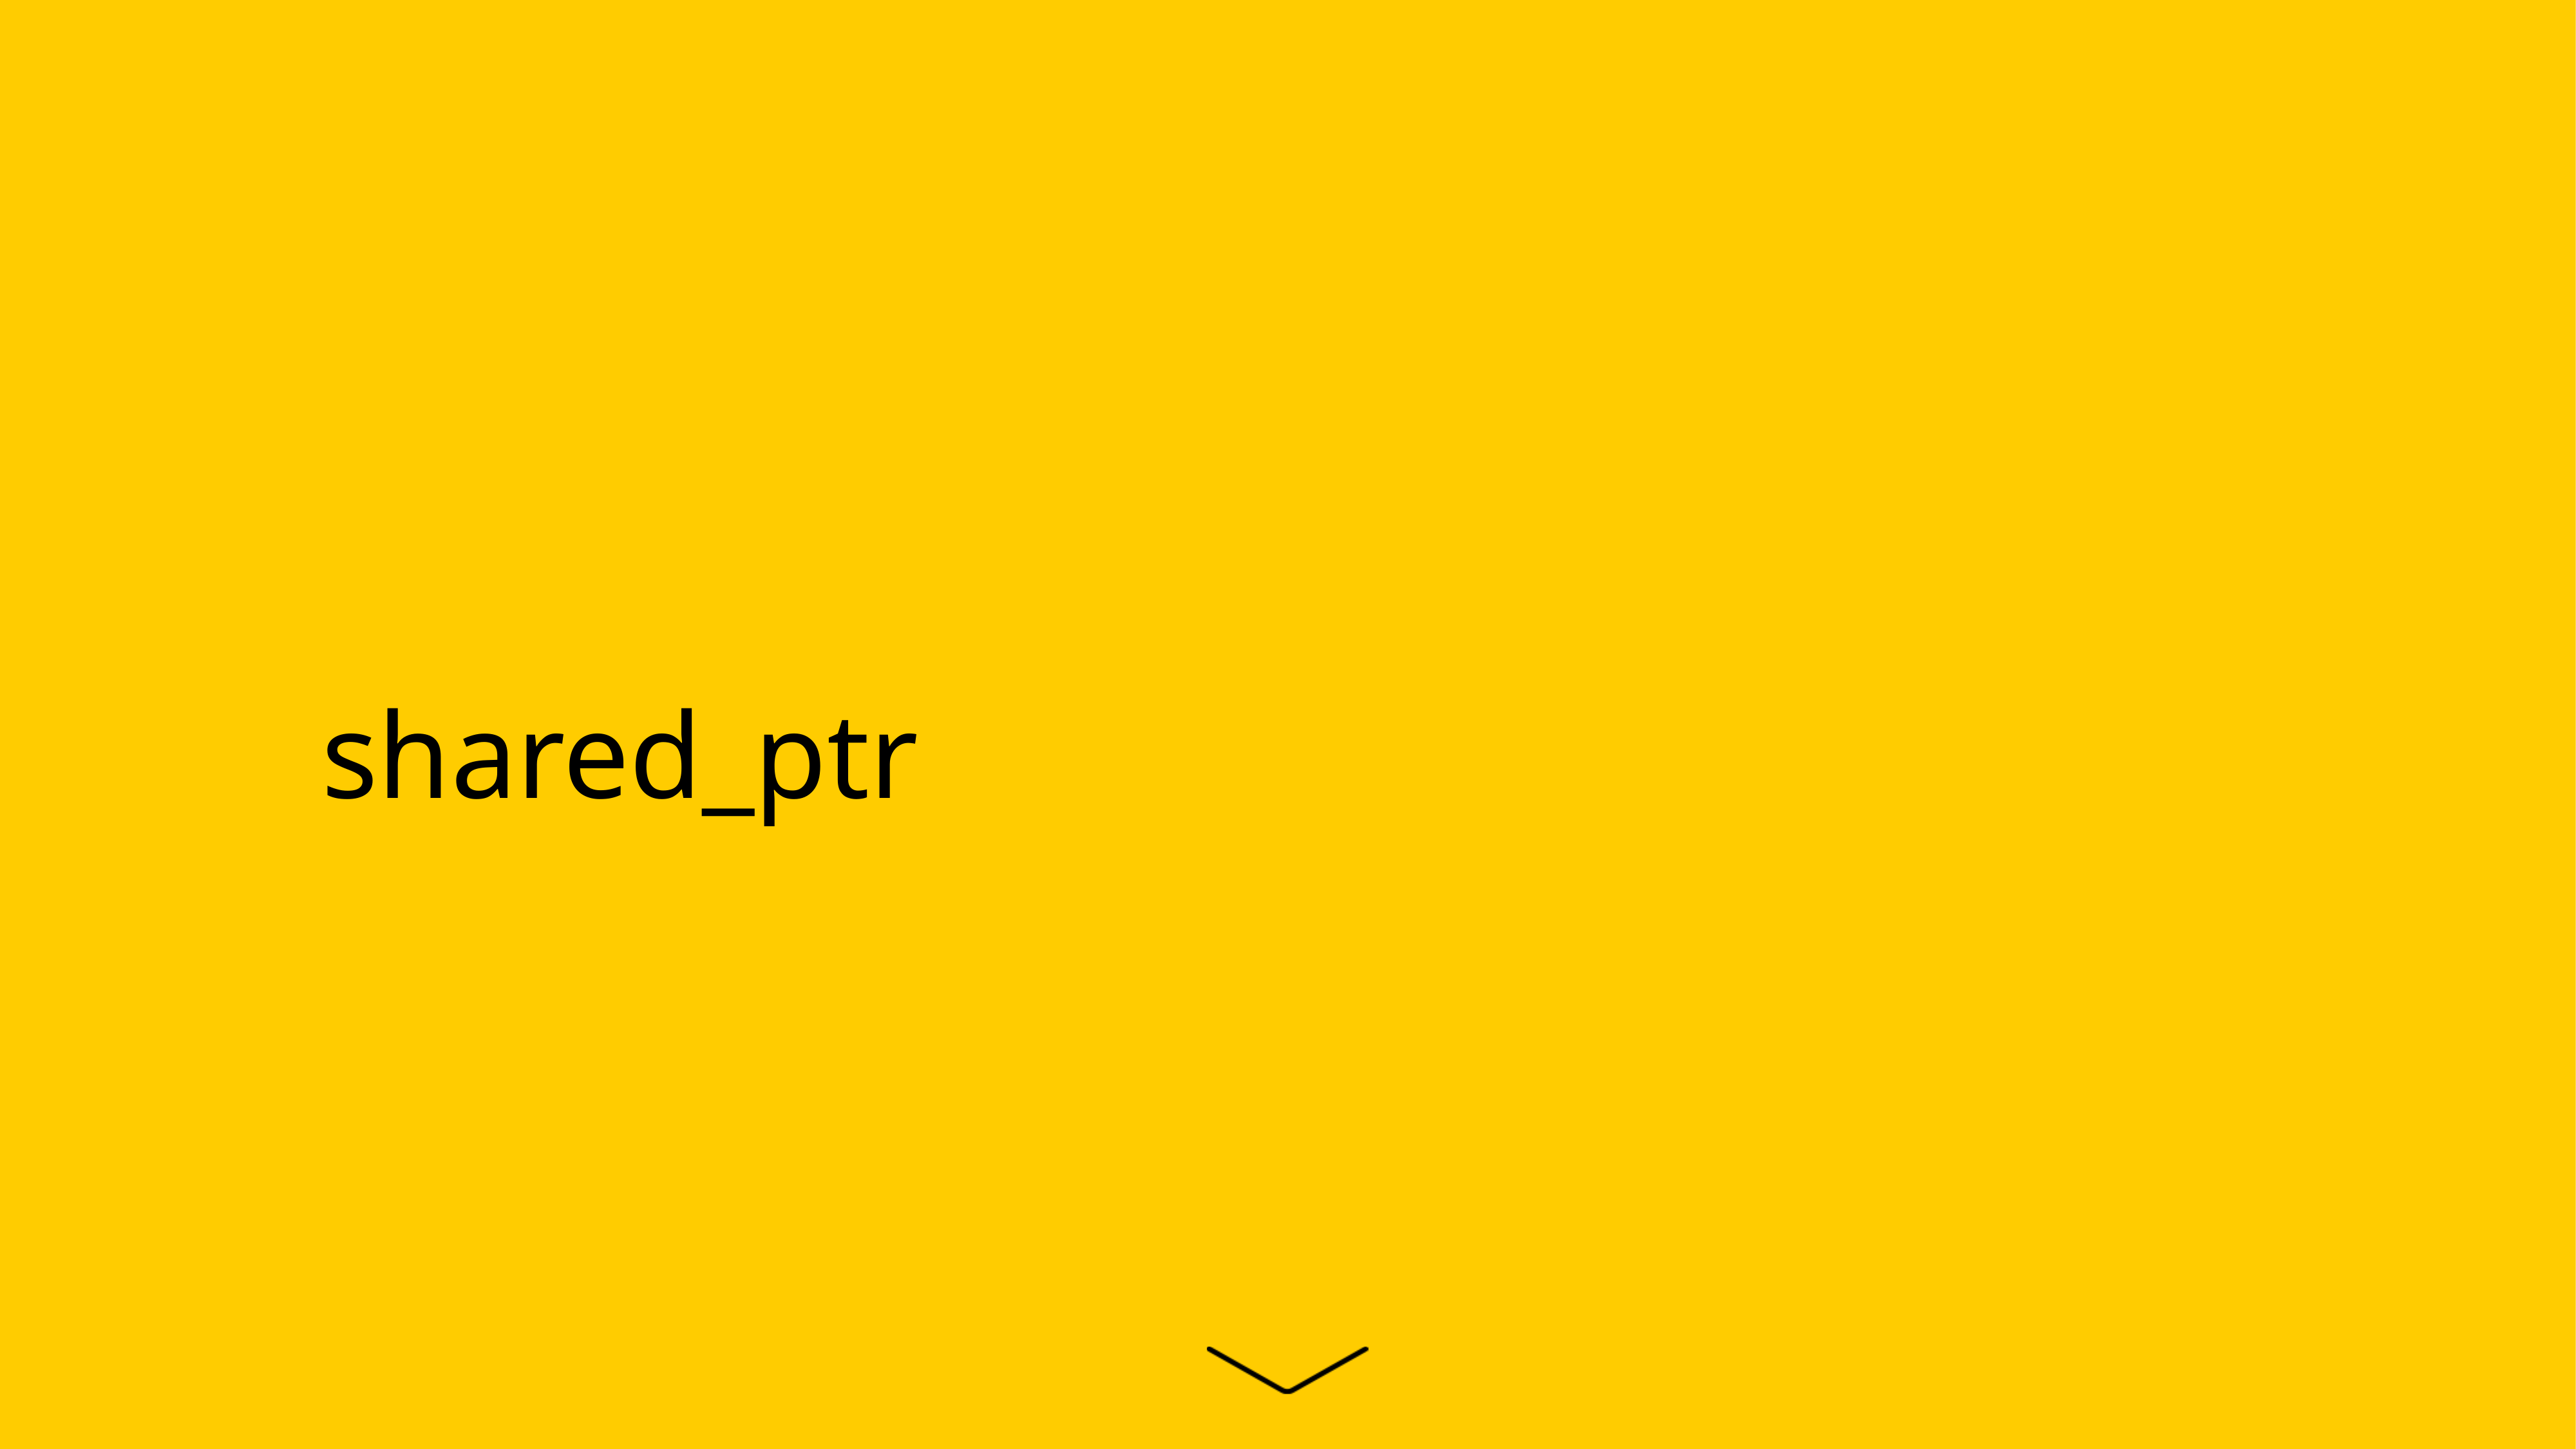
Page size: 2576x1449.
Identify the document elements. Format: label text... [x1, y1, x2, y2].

picture [1207, 1347, 1368, 1396]
title shared_ptr [321, 429, 2253, 1074]
